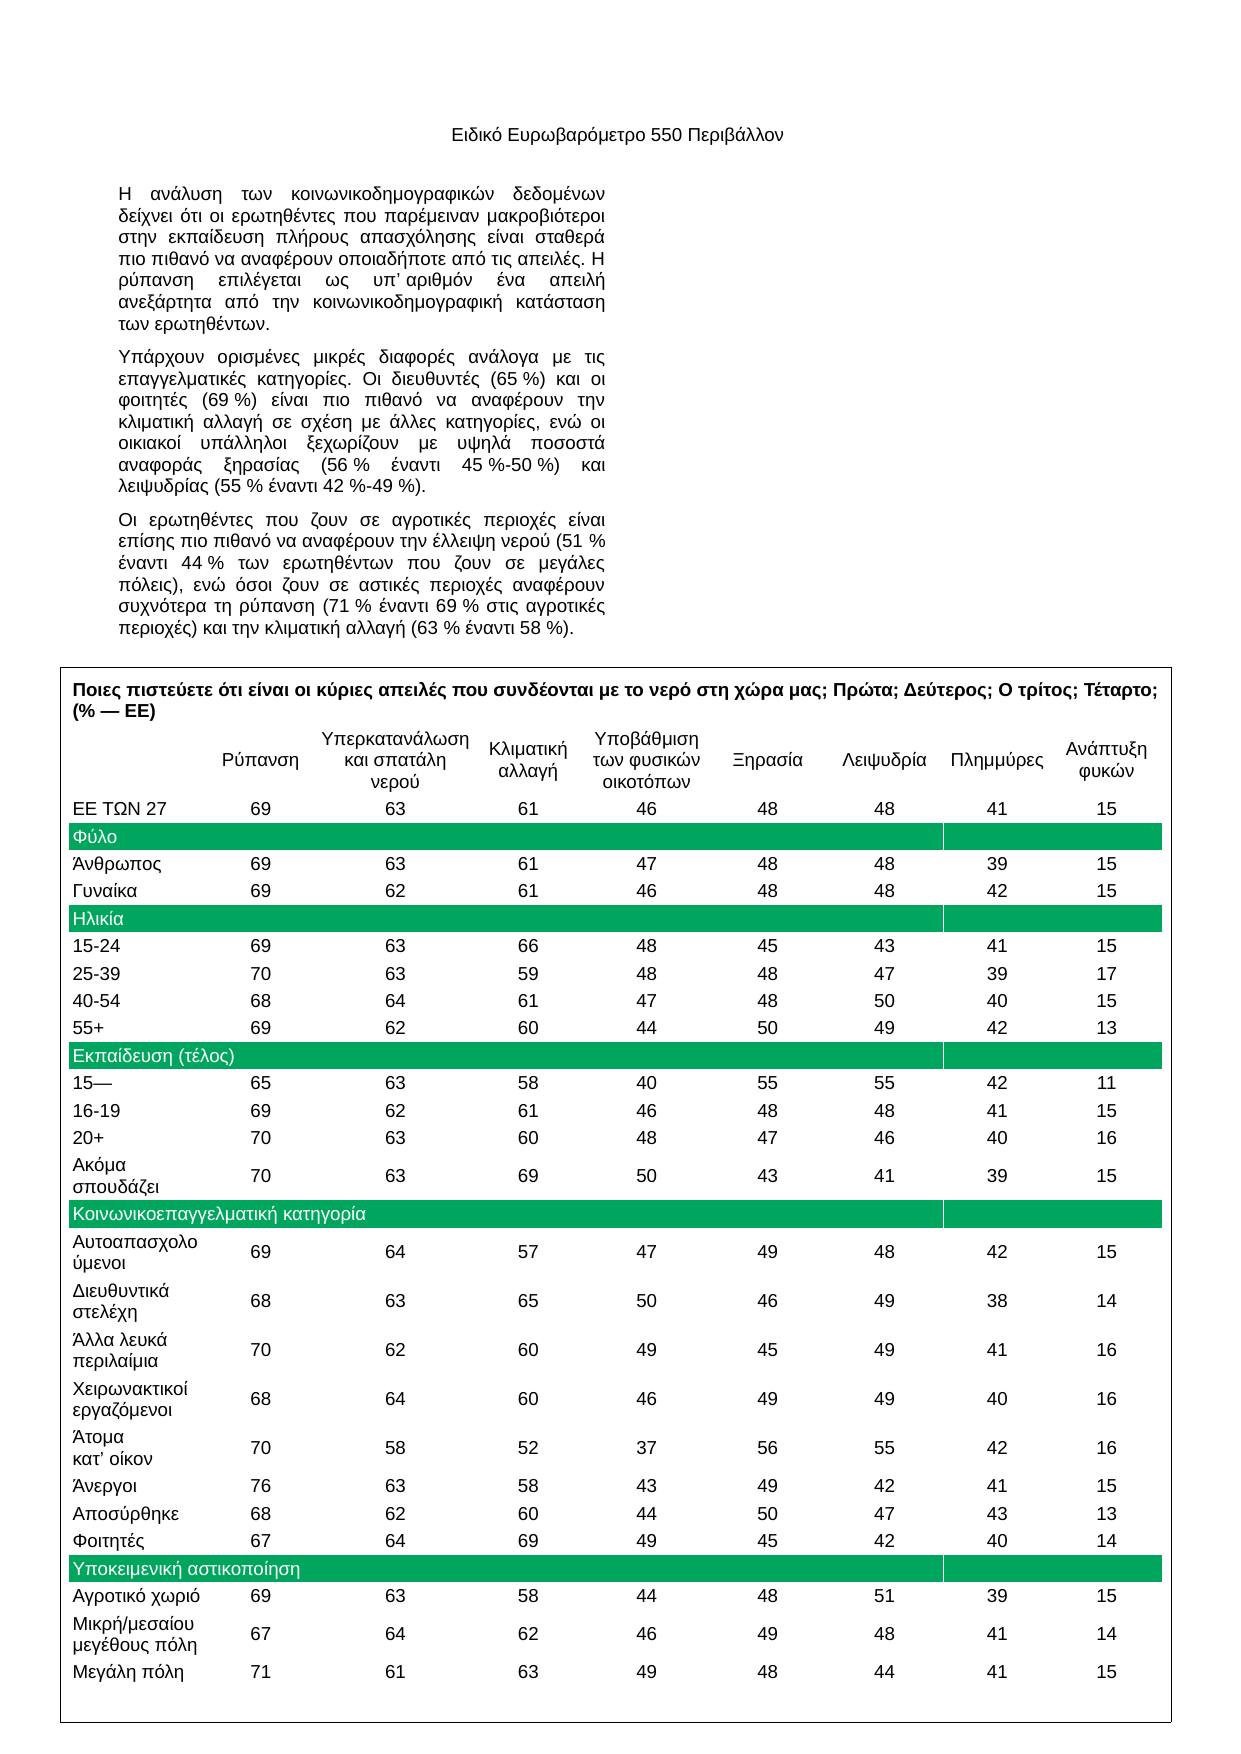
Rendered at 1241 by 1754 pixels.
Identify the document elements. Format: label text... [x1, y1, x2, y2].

table_cell 39 [944, 1151, 1051, 1200]
table_cell 63 [318, 1151, 473, 1200]
text Οι ερωτηθέντες που ζουν σε αγροτικές περιοχές είναι επίσης πιο πιθανό να αναφέρουν την έλλειψη νερού (51 % έναντι 44 % των ερωτηθέντων που ζουν σε μεγάλες πόλεις), ενώ όσοι ζουν σε αστικές περιοχές αναφέρουν συχνότερα τη ρύπανση (71 % έναντι 69 % στις αγροτικές περιοχές) και την κλιματική αλλαγή (63 % έναντι 58 %). [118, 509, 605, 638]
table_cell 64 [318, 1527, 473, 1554]
table_cell [1051, 905, 1162, 932]
table_cell 50 [583, 1277, 710, 1326]
table_cell 44 [583, 1500, 710, 1527]
table_cell 76 [204, 1473, 317, 1500]
table_cell [1051, 1555, 1162, 1582]
table_cell 41 [944, 1658, 1051, 1686]
table_cell 47 [583, 987, 710, 1014]
table_cell 49 [825, 1326, 943, 1374]
table_cell Άτομα κατ’ οίκον [69, 1424, 203, 1472]
table_cell 48 [583, 1124, 710, 1151]
table_cell 49 [710, 1609, 825, 1658]
table_cell ΕΕ ΤΩΝ 27 [69, 795, 203, 822]
table_cell 48 [825, 1096, 943, 1124]
table_cell 69 [204, 1014, 317, 1042]
table_cell 58 [473, 1069, 583, 1096]
table_cell [583, 823, 710, 850]
table_cell 46 [583, 1096, 710, 1124]
table_cell 55 [710, 1069, 825, 1096]
table_cell 25-39 [69, 960, 203, 987]
table_cell 43 [710, 1151, 825, 1200]
table_cell 44 [583, 1582, 710, 1609]
table_cell 41 [944, 1326, 1051, 1374]
table_cell 51 [825, 1582, 943, 1609]
table_cell 71 [204, 1658, 317, 1686]
table_cell 46 [583, 1609, 710, 1658]
table_cell 69 [204, 877, 317, 905]
table_cell [710, 823, 825, 850]
table_cell Ρύπανση [204, 725, 317, 795]
table_cell 47 [583, 850, 710, 877]
table_cell 13 [1051, 1500, 1162, 1527]
table_cell 48 [710, 877, 825, 905]
table_cell 63 [318, 795, 473, 822]
table_cell 15 [1051, 1473, 1162, 1500]
table_cell 64 [318, 1375, 473, 1423]
table_cell 48 [825, 1228, 943, 1277]
table_cell 70 [204, 1151, 317, 1200]
text Υπάρχουν ορισμένες μικρές διαφορές ανάλογα με τις επαγγελματικές κατηγορίες. Οι διευθυντές (65 %) και οι φοιτητές (69 %) είναι πιο πιθανό να αναφέρουν την κλιματική αλλαγή σε σχέση με άλλες κατηγορίες, ενώ οι οικιακοί υπάλληλοι ξεχωρίζουν με υψηλά ποσοστά αναφοράς ξηρασίας (56 % έναντι 45 %-50 %) και λειψυδρίας (55 % έναντι 42 %-49 %). [118, 346, 605, 497]
table_cell 14 [1051, 1277, 1162, 1326]
table_cell 41 [944, 1096, 1051, 1124]
table_cell 65 [204, 1069, 317, 1096]
table_cell 67 [204, 1527, 317, 1554]
table_cell 16 [1051, 1375, 1162, 1423]
table_cell 47 [583, 1228, 710, 1277]
table_cell 59 [473, 960, 583, 987]
table_cell [710, 1555, 825, 1582]
table_cell [710, 1042, 825, 1069]
table_cell 15 [1051, 850, 1162, 877]
table_cell 61 [473, 877, 583, 905]
table_cell [710, 1200, 825, 1228]
table_cell 40 [944, 1527, 1051, 1554]
table_cell 60 [473, 1500, 583, 1527]
table_cell 49 [825, 1014, 943, 1042]
table_cell 61 [473, 795, 583, 822]
table_header Ποιες πιστεύετε ότι είναι οι κύριες απειλές που συνδέονται με το νερό στη χώρα μας; Πρώτα; Δεύτερος; Ο τρίτος; Τέταρτο; (% — ΕΕ) [69, 676, 1162, 724]
table_cell 46 [583, 877, 710, 905]
table_cell 49 [583, 1658, 710, 1686]
table_cell 40 [944, 1124, 1051, 1151]
table_cell 15— [69, 1069, 203, 1096]
table_cell 55 [825, 1424, 943, 1472]
table_cell 41 [944, 932, 1051, 959]
table_cell Γυναίκα [69, 877, 203, 905]
table_cell 48 [710, 987, 825, 1014]
table_cell 43 [944, 1500, 1051, 1527]
table_cell Ηλικία [69, 905, 583, 932]
table_cell 15 [1051, 1658, 1162, 1686]
table_cell 40 [944, 987, 1051, 1014]
table_cell 57 [473, 1228, 583, 1277]
table_cell 42 [944, 1228, 1051, 1277]
table_cell 46 [710, 1277, 825, 1326]
table_cell 14 [1051, 1527, 1162, 1554]
table_cell 46 [583, 795, 710, 822]
table_cell 63 [318, 960, 473, 987]
table_cell Άνεργοι [69, 1473, 203, 1500]
table_cell Αυτοαπασχολούμενοι [69, 1228, 203, 1277]
table_cell 65 [473, 1277, 583, 1326]
table_cell 15 [1051, 1096, 1162, 1124]
table_cell 61 [473, 1096, 583, 1124]
table_cell [710, 905, 825, 932]
table_cell 46 [583, 1375, 710, 1423]
table_cell [944, 905, 1051, 932]
table_cell Χειρωνακτικοί εργαζόμενοι [69, 1375, 203, 1423]
table_cell 48 [710, 1096, 825, 1124]
table_cell 64 [318, 1609, 473, 1658]
table_cell 48 [825, 1609, 943, 1658]
table_cell 48 [710, 1582, 825, 1609]
table_cell Μικρή/μεσαίου μεγέθους πόλη [69, 1609, 203, 1658]
table_cell 60 [473, 1326, 583, 1374]
table_cell 66 [473, 932, 583, 959]
table_cell 63 [318, 1069, 473, 1096]
table_cell 61 [473, 850, 583, 877]
table_cell 68 [204, 1277, 317, 1326]
table_cell Υπερκατανάλωση και σπατάλη νερού [318, 725, 473, 795]
table_cell Ξηρασία [710, 725, 825, 795]
table_cell 68 [204, 1500, 317, 1527]
table_cell 16-19 [69, 1096, 203, 1124]
table_cell 41 [944, 1609, 1051, 1658]
table_cell 40 [583, 1069, 710, 1096]
table_cell 62 [473, 1609, 583, 1658]
table_cell 42 [825, 1527, 943, 1554]
table_cell 60 [473, 1014, 583, 1042]
table_cell 63 [318, 1277, 473, 1326]
table_cell [825, 823, 943, 850]
table_cell 45 [710, 1326, 825, 1374]
table_cell 50 [710, 1014, 825, 1042]
table_cell 48 [710, 1658, 825, 1686]
table_cell 63 [318, 850, 473, 877]
table_cell 15 [1051, 987, 1162, 1014]
table_cell 52 [473, 1424, 583, 1472]
table_cell 58 [473, 1582, 583, 1609]
table_cell 48 [710, 795, 825, 822]
table_cell Λειψυδρία [825, 725, 943, 795]
table_cell 47 [710, 1124, 825, 1151]
table_cell [583, 1042, 710, 1069]
table_cell [583, 905, 710, 932]
table_cell 38 [944, 1277, 1051, 1326]
table_cell 17 [1051, 960, 1162, 987]
table_cell 16 [1051, 1124, 1162, 1151]
table_cell 15 [1051, 932, 1162, 959]
table_cell 63 [318, 1582, 473, 1609]
table_cell 49 [583, 1326, 710, 1374]
table_cell Ακόμα σπουδάζει [69, 1151, 203, 1200]
table_cell 62 [318, 1500, 473, 1527]
table_cell 69 [204, 850, 317, 877]
table_cell 70 [204, 1124, 317, 1151]
table_cell 16 [1051, 1326, 1162, 1374]
table_cell 49 [583, 1527, 710, 1554]
table_cell [944, 1200, 1051, 1228]
table_cell 64 [318, 1228, 473, 1277]
table_cell 70 [204, 1326, 317, 1374]
table_cell Εκπαίδευση (τέλος) [69, 1042, 583, 1069]
table_cell 69 [204, 1582, 317, 1609]
table_cell 63 [318, 1124, 473, 1151]
table_cell 67 [204, 1609, 317, 1658]
table_cell [583, 1555, 710, 1582]
table_cell 40 [944, 1375, 1051, 1423]
table_cell Αγροτικό χωριό [69, 1582, 203, 1609]
table_cell 56 [710, 1424, 825, 1472]
table_cell Διευθυντικά στελέχη [69, 1277, 203, 1326]
table_cell 44 [825, 1658, 943, 1686]
table_cell 13 [1051, 1014, 1162, 1042]
table_cell 63 [318, 932, 473, 959]
table_cell 61 [318, 1658, 473, 1686]
table_cell 16 [1051, 1424, 1162, 1472]
table_cell 64 [318, 987, 473, 1014]
table_cell [1051, 823, 1162, 850]
table_cell 68 [204, 987, 317, 1014]
text Η ανάλυση των κοινωνικοδημογραφικών δεδομένων δείχνει ότι οι ερωτηθέντες που παρέμειναν μακροβιότεροι στην εκπαίδευση πλήρους απασχόλησης είναι σταθερά πιο πιθανό να αναφέρουν οποιαδήποτε από τις απειλές. Η ρύπανση επιλέγεται ως υπ’ αριθμόν ένα απειλή ανεξάρτητα από την κοινωνικοδημογραφική κατάσταση των ερωτηθέντων. [118, 183, 605, 334]
table_cell 48 [710, 850, 825, 877]
table_cell 47 [825, 1500, 943, 1527]
table_cell 58 [473, 1473, 583, 1500]
table_cell 55+ [69, 1014, 203, 1042]
table_cell 45 [710, 1527, 825, 1554]
table_cell 40-54 [69, 987, 203, 1014]
table_cell 39 [944, 850, 1051, 877]
table_cell 39 [944, 960, 1051, 987]
table_cell [825, 1042, 943, 1069]
table_cell 48 [825, 850, 943, 877]
table_cell 55 [825, 1069, 943, 1096]
table_cell [825, 905, 943, 932]
table_cell 48 [825, 877, 943, 905]
table_cell 69 [204, 1228, 317, 1277]
table_cell 50 [583, 1151, 710, 1200]
table_cell 63 [318, 1473, 473, 1500]
table_cell 42 [825, 1473, 943, 1500]
table_cell 15 [1051, 1582, 1162, 1609]
table_cell 60 [473, 1124, 583, 1151]
table_cell Κλιματική αλλαγή [473, 725, 583, 795]
table_cell 69 [204, 1096, 317, 1124]
table_cell Ανάπτυξη φυκών [1051, 725, 1162, 795]
table_cell 37 [583, 1424, 710, 1472]
table_cell 42 [944, 1014, 1051, 1042]
table_cell [69, 725, 203, 795]
table_cell 62 [318, 877, 473, 905]
table_cell Άνθρωπος [69, 850, 203, 877]
table_cell [944, 823, 1051, 850]
table_cell 60 [473, 1375, 583, 1423]
table_cell 61 [473, 987, 583, 1014]
table_cell 15 [1051, 877, 1162, 905]
table_cell 49 [825, 1277, 943, 1326]
table_cell 48 [710, 960, 825, 987]
table_cell 69 [473, 1527, 583, 1554]
table_cell 42 [944, 877, 1051, 905]
table_cell 50 [825, 987, 943, 1014]
table_cell 62 [318, 1014, 473, 1042]
table_cell Αποσύρθηκε [69, 1500, 203, 1527]
table_cell 43 [825, 932, 943, 959]
table_cell 11 [1051, 1069, 1162, 1096]
table_cell Υποκειμενική αστικοποίηση [69, 1555, 583, 1582]
table_cell Υποβάθμιση των φυσικών οικοτόπων [583, 725, 710, 795]
table_cell 46 [825, 1124, 943, 1151]
table_cell 69 [204, 795, 317, 822]
table_cell 69 [204, 932, 317, 959]
table_cell 48 [583, 932, 710, 959]
table_cell [825, 1200, 943, 1228]
table_cell 15 [1051, 1151, 1162, 1200]
table_cell 69 [473, 1151, 583, 1200]
table_cell 62 [318, 1326, 473, 1374]
table_cell [944, 1555, 1051, 1582]
table_cell 48 [825, 795, 943, 822]
table_cell 41 [825, 1151, 943, 1200]
table_cell 62 [318, 1096, 473, 1124]
table_cell 68 [204, 1375, 317, 1423]
table_cell 20+ [69, 1124, 203, 1151]
table_cell 48 [583, 960, 710, 987]
table_cell Μεγάλη πόλη [69, 1658, 203, 1686]
table_cell 44 [583, 1014, 710, 1042]
table_cell 49 [710, 1375, 825, 1423]
table_cell 15 [1051, 795, 1162, 822]
table_cell [944, 1042, 1051, 1069]
table_cell 39 [944, 1582, 1051, 1609]
table_cell 15-24 [69, 932, 203, 959]
table_cell 63 [473, 1658, 583, 1686]
table_cell [1051, 1042, 1162, 1069]
table_cell 58 [318, 1424, 473, 1472]
table_cell Πλημμύρες [944, 725, 1051, 795]
table_cell 43 [583, 1473, 710, 1500]
table_cell 41 [944, 1473, 1051, 1500]
table_cell 15 [1051, 1228, 1162, 1277]
table_cell 42 [944, 1424, 1051, 1472]
table_cell Κοινωνικοεπαγγελματική κατηγορία [69, 1200, 583, 1228]
table_cell Άλλα λευκά περιλαίμια [69, 1326, 203, 1374]
table_cell 49 [710, 1228, 825, 1277]
table_cell 41 [944, 795, 1051, 822]
table_cell 47 [825, 960, 943, 987]
table_cell 50 [710, 1500, 825, 1527]
table_cell 42 [944, 1069, 1051, 1096]
table_cell 45 [710, 932, 825, 959]
table_cell Φοιτητές [69, 1527, 203, 1554]
table_cell [583, 1200, 710, 1228]
table_cell [825, 1555, 943, 1582]
table_cell 70 [204, 1424, 317, 1472]
table_cell Φύλο [69, 823, 583, 850]
table_cell 49 [710, 1473, 825, 1500]
table_cell 70 [204, 960, 317, 987]
table_cell [1051, 1200, 1162, 1228]
table_cell 49 [825, 1375, 943, 1423]
table_cell 14 [1051, 1609, 1162, 1658]
